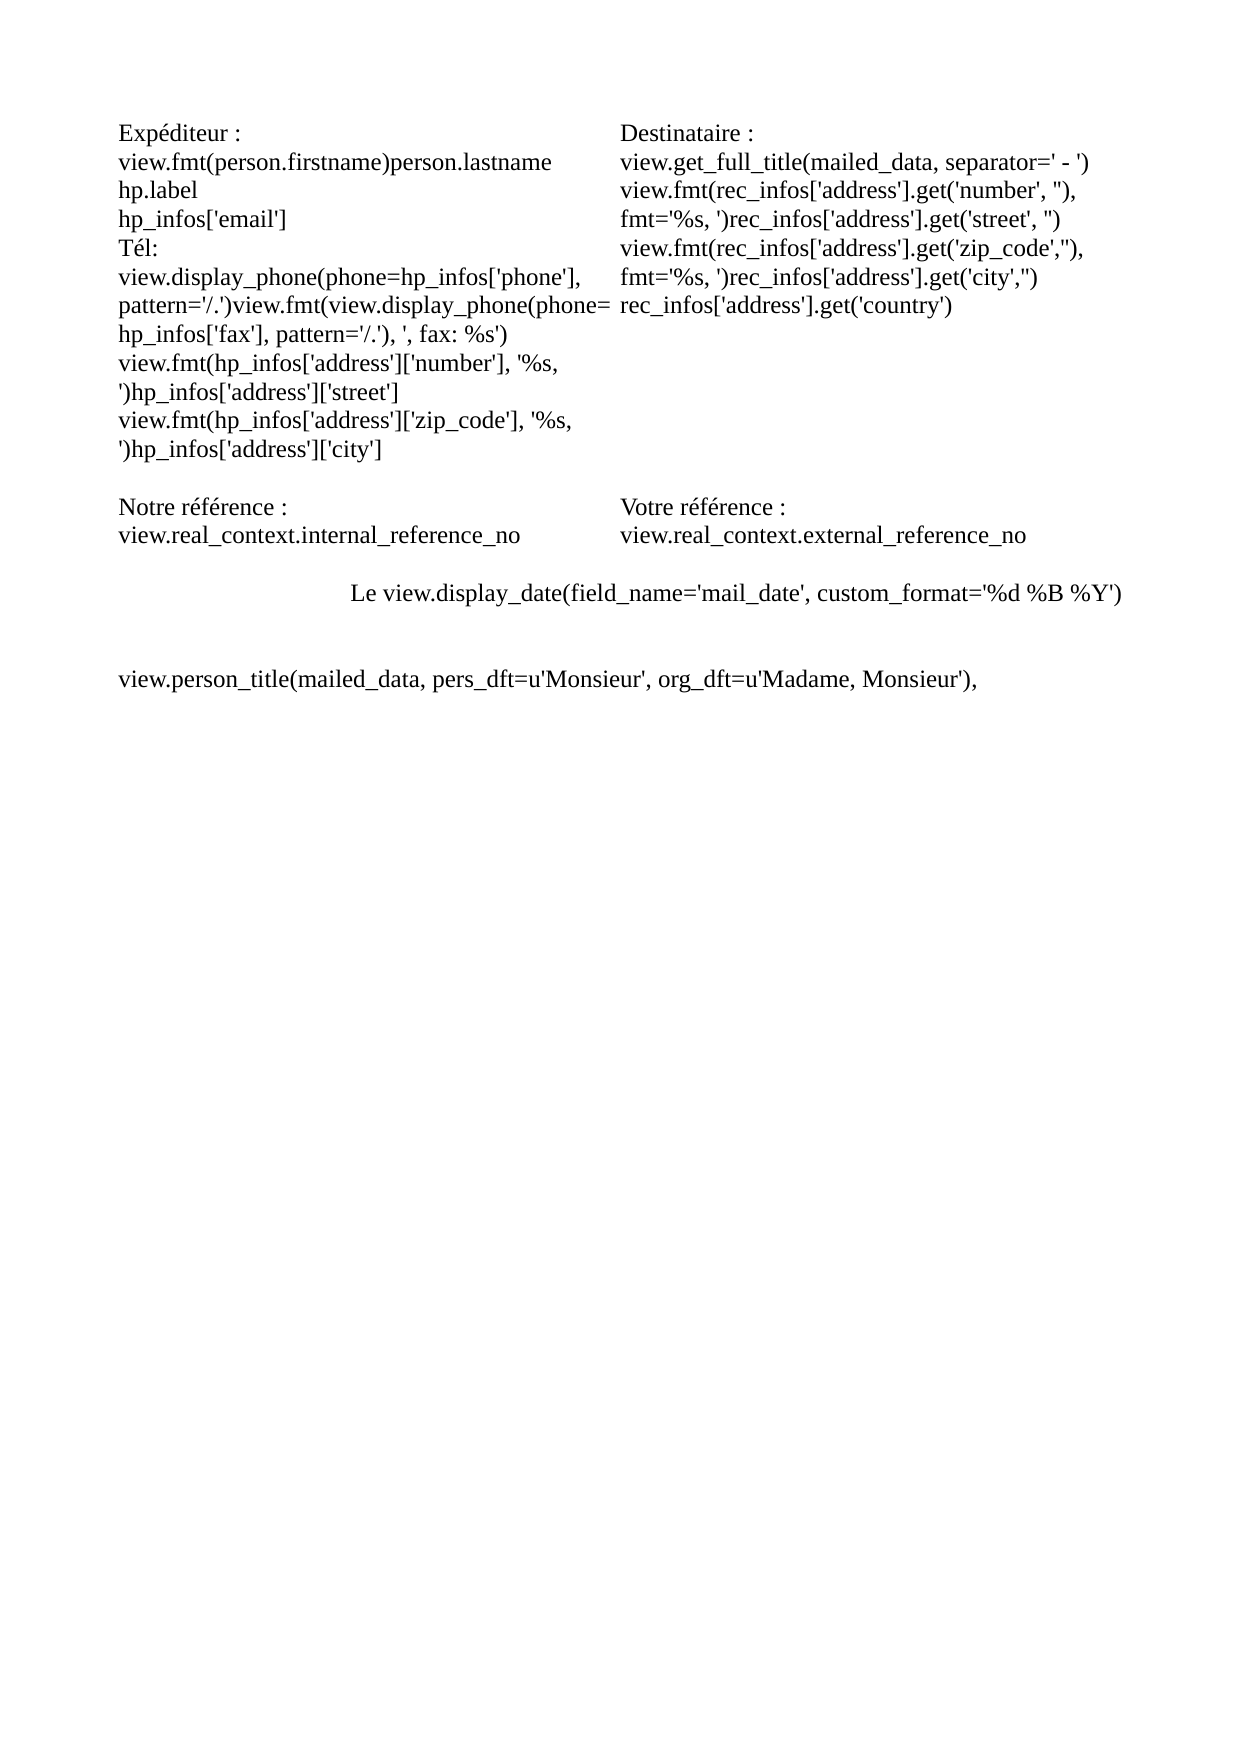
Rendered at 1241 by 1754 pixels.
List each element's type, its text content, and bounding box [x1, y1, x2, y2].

text view.person_title(mailed_data, pers_dft=u'Monsieur', org_dft=u'Madame, Monsieur'), [118, 664, 1122, 693]
table_cell Notre référence : view.real_context.internal_reference_no [118, 492, 620, 549]
table_cell [118, 463, 620, 492]
table_cell Votre référence : view.real_context.external_reference_no [620, 492, 1122, 549]
text Le view.display_date(field_name='mail_date', custom_format='%d %B %Y') [118, 578, 1122, 607]
table_header Expéditeur : view.fmt(person.firstname)person.lastname hp.label hp_infos['email'] Tél: view.display_phone(phone=hp_infos['phone'], pattern='/.')view.fmt(view.display_phone(phone=hp_infos['fax'], pattern='/.'), ', fax: %s') view.fmt(hp_infos['address']['number'], '%s, ')hp_infos['address']['street'] view.fmt(hp_infos['address']['zip_code'], '%s, ')hp_infos['address']['city'] [118, 118, 620, 463]
table_header Destinataire : view.get_full_title(mailed_data, separator=' - ') view.fmt(rec_infos['address'].get('number', ''), fmt='%s, ')rec_infos['address'].get('street', '') view.fmt(rec_infos['address'].get('zip_code',''), fmt='%s, ')rec_infos['address'].get('city','') rec_infos['address'].get('country') [620, 118, 1122, 463]
table_cell [620, 463, 1122, 492]
